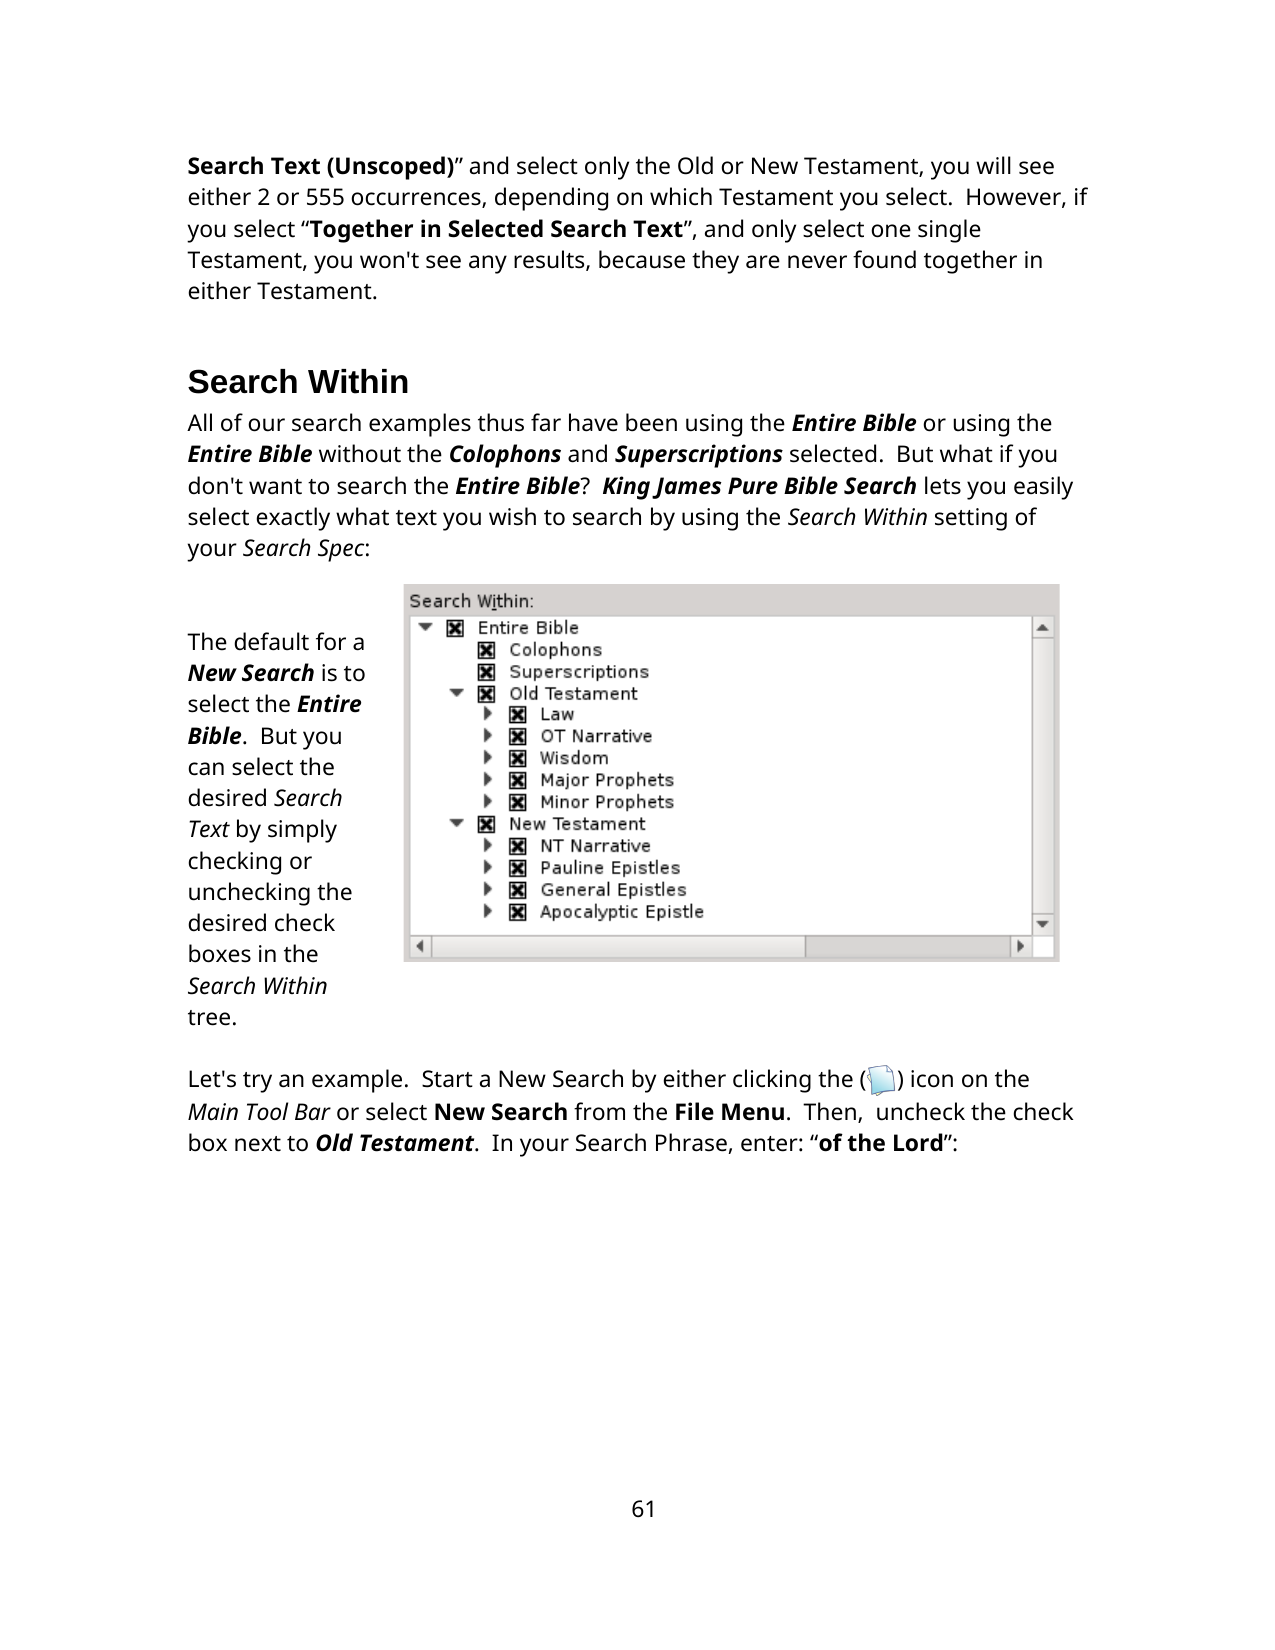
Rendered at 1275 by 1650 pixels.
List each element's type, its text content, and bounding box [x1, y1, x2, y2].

text All of our search examples thus far have been using the Entire Bible or using the Entire Bible without the Colophons and Superscriptions selected. But what if you don't want to search the Entire Bible? King James Pure Bible Search lets you easily select exactly what text you wish to search by using the Search Within setting of your Search Spec: [187, 407, 1087, 563]
picture [403, 584, 1060, 962]
text Search Text (Unscoped)” and select only the Old or New Testament, you will see either 2 or 555 occurrences, depending on which Testament you select. However, if you select “Together in Selected Search Text”, and only select one single Testament, you won't see any results, because they are never found together in either Testament. [187, 150, 1087, 306]
text Let's try an example. Start a New Search by either clicking the () icon on the Main Tool Bar or select New Search from the File Menu. Then, uncheck the check box next to Old Testament. In your Search Phrase, enter: “of the Lord”: [187, 1063, 1087, 1158]
subtitle Search Within [187, 362, 1087, 401]
text The default for a New Search is to select the Entire Bible. But you can select the desired Search Text by simply checking or unchecking the desired check boxes in the Search Within tree. [187, 962, 1087, 1032]
picture [866, 1065, 897, 1096]
